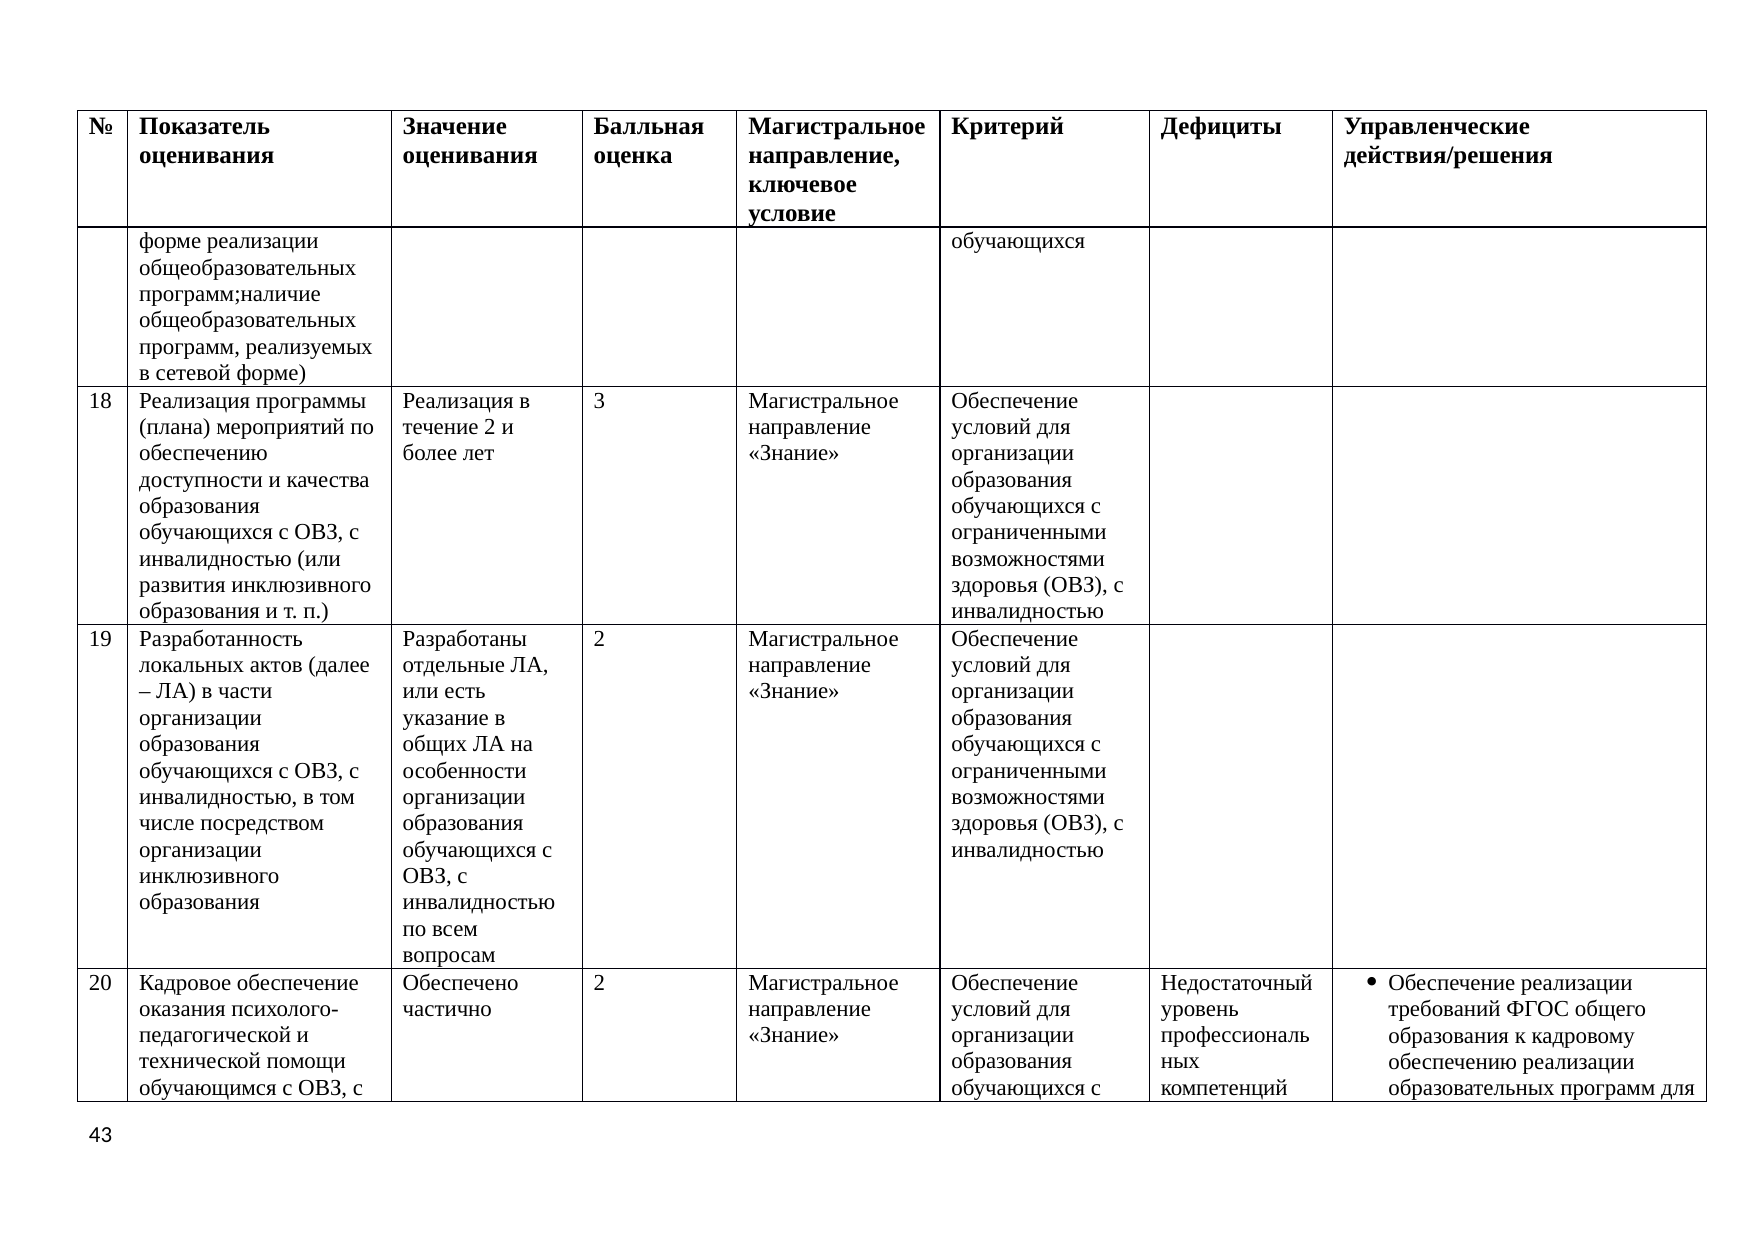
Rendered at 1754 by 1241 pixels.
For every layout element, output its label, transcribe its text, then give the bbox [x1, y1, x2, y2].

table_cell Разработанность локальных актов (далее ‒ ЛА) в части организации образования обучающихся с ОВЗ, с инвалидностью, в том числе посредством организации инклюзивного образования [128, 625, 391, 967]
table_cell [392, 228, 582, 386]
table_cell [737, 228, 939, 386]
table_cell [1333, 387, 1706, 624]
table_cell Обеспечено частично [392, 969, 582, 1101]
table_cell Кадровое обеспечение оказания психолого-педагогической и технической помощи обучающимся с ОВЗ, с [128, 969, 391, 1101]
table_header Балльная оценка [583, 111, 736, 226]
table_cell Реализация в течение 2 и более лет [392, 387, 582, 624]
table_header Управленческие действия/решения [1333, 111, 1706, 226]
table_cell [1150, 387, 1332, 624]
table_cell [583, 228, 736, 386]
table_cell 18 [78, 387, 127, 624]
table_cell [1150, 625, 1332, 967]
table_cell Обеспечение условий для организации образования обучающихся с ограниченными возможностями здоровья (ОВЗ), с инвалидностью [941, 625, 1149, 967]
table_cell 3 [583, 387, 736, 624]
table_cell 20 [78, 969, 127, 1101]
table_cell 2 [583, 969, 736, 1101]
table_cell форме реализации общеобразовательных программ;наличие общеобразовательных программ, реализуемых в сетевой форме) [128, 228, 391, 386]
table_cell Реализация программы (плана) мероприятий по обеспечению доступности и качества образования обучающихся с ОВЗ, с инвалидностью (или развития инклюзивного образования и т. п.) [128, 387, 391, 624]
table_header Магистральное направление, ключевое условие [737, 111, 939, 226]
table_header Значение оценивания [392, 111, 582, 226]
table_cell [1333, 228, 1706, 386]
table_cell Магистральное направление «Знание» [737, 387, 939, 624]
table_cell Недостаточный уровень профессиональных компетенций [1150, 969, 1332, 1101]
table_cell [1333, 625, 1706, 967]
table_header Критерий [941, 111, 1149, 226]
table_cell Обеспечение условий для организации образования обучающихся с [941, 969, 1149, 1101]
table_cell [1150, 228, 1332, 386]
table_header Показатель оценивания [128, 111, 391, 226]
table_header Дефициты [1150, 111, 1332, 226]
table_cell обучающихся [941, 228, 1149, 386]
table_cell Обеспечение реализации требований ФГОС общего образования к кадровому обеспечению реализации образовательных программ для [1333, 969, 1706, 1101]
table_cell 2 [583, 625, 736, 967]
table_cell Разработаны отдельные ЛА, или есть указание в общих ЛА на особенности организации образования обучающихся с ОВЗ, с инвалидностью по всем вопросам [392, 625, 582, 967]
table_cell [78, 228, 127, 386]
table_cell Магистральное направление «Знание» [737, 625, 939, 967]
table_cell Магистральное направление «Знание» [737, 969, 939, 1101]
table_header № [78, 111, 127, 226]
table_cell 19 [78, 625, 127, 967]
table_cell Обеспечение условий для организации образования обучающихся с ограниченными возможностями здоровья (ОВЗ), с инвалидностью [941, 387, 1149, 624]
